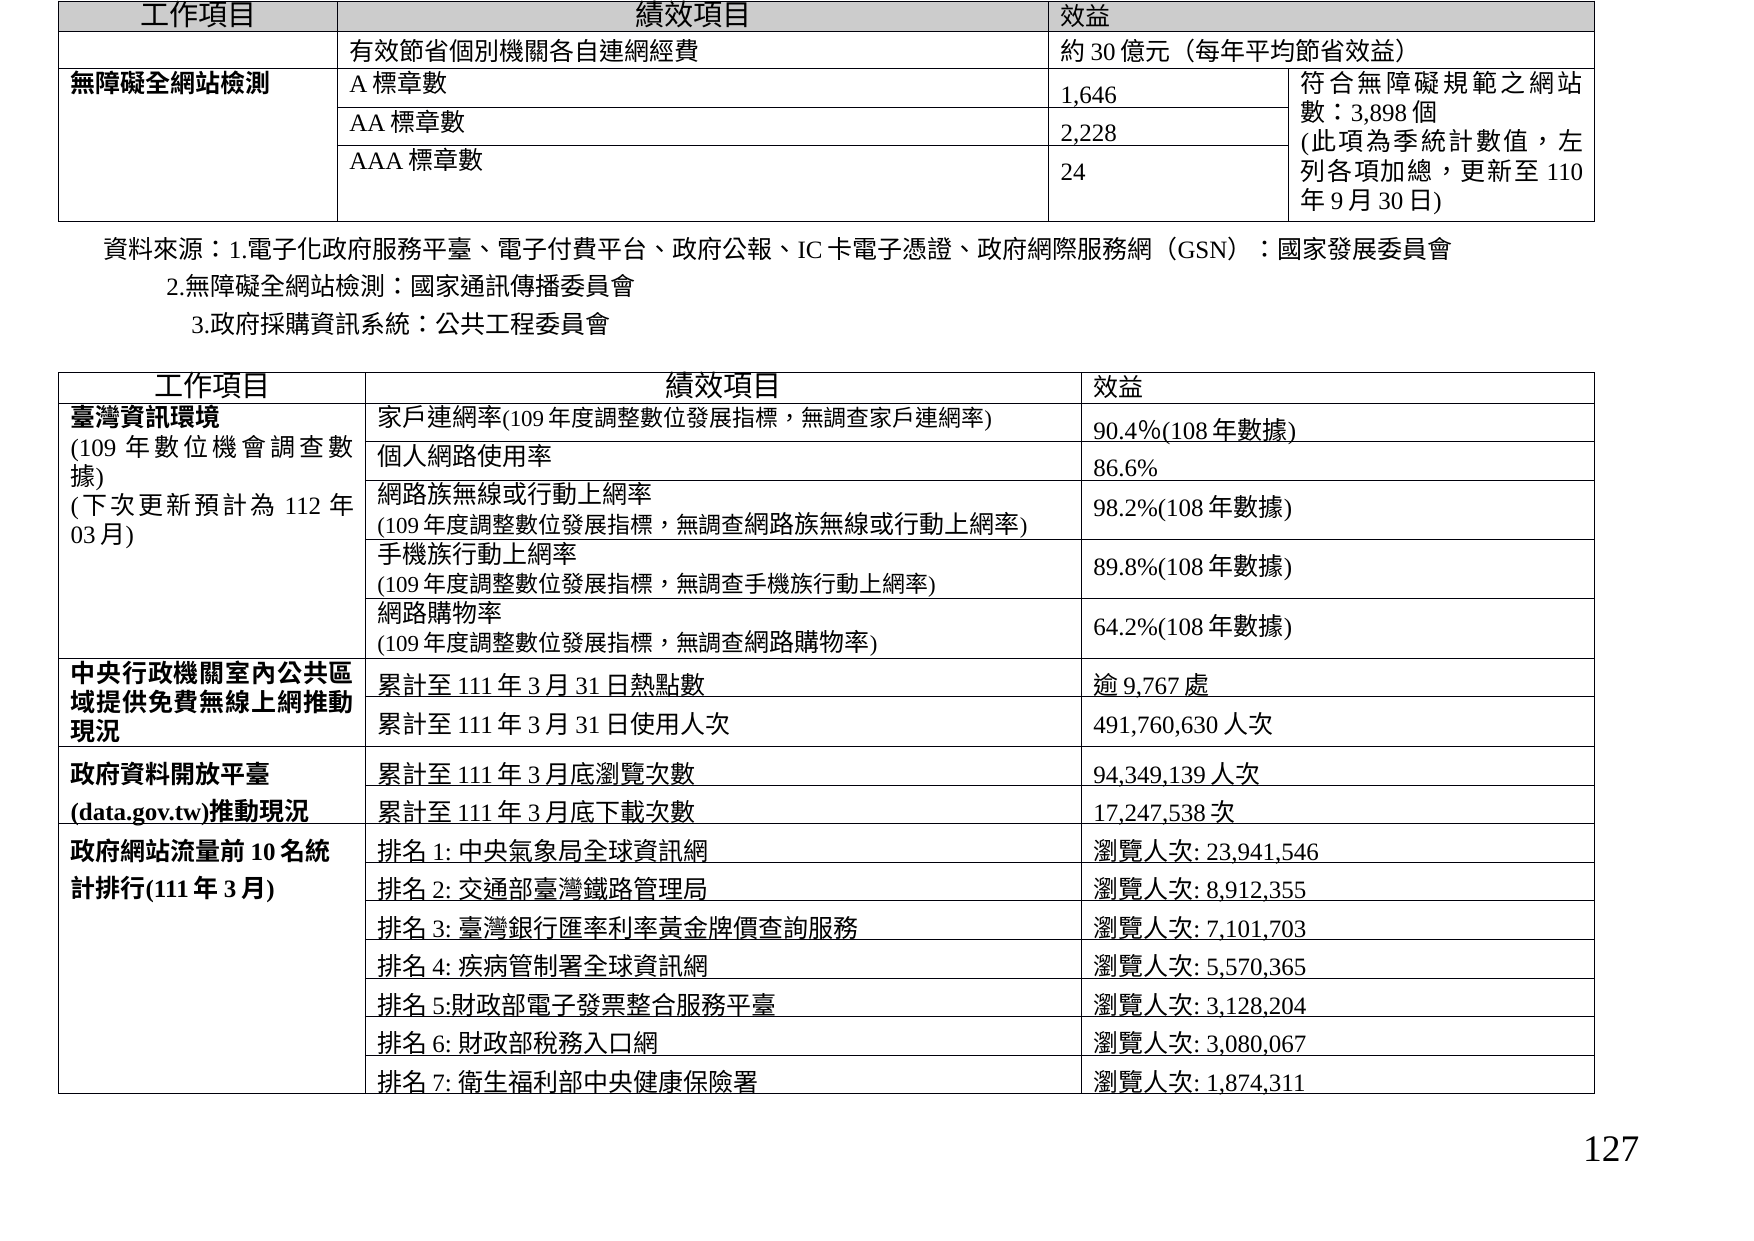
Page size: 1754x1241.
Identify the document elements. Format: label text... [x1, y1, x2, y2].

table_header 效益 [1082, 373, 1594, 402]
table_cell 24 [1049, 146, 1288, 221]
table_cell 1,646 [1049, 69, 1288, 107]
table_header 工作項目 [59, 373, 365, 402]
table_cell 無障礙全網站檢測 [59, 69, 337, 221]
table_cell 累計至111年3月31日熱點數 [366, 659, 1081, 696]
table_cell 瀏覽人次: 8,912,355 [1082, 863, 1594, 900]
table_cell 累計至111年3月底下載次數 [366, 786, 1081, 823]
table_cell 排名5:財政部電子發票整合服務平臺 [366, 979, 1081, 1016]
table_cell 94,349,139人次 [1082, 747, 1594, 785]
table_cell 逾9,767處 [1082, 659, 1594, 696]
table_header 績效項目 [338, 2, 1048, 31]
table_cell AAA標章數 [338, 146, 1048, 221]
text 3.政府採購資訊系統：公共工程委員會 [103, 297, 1639, 335]
table_cell 家戶連網率(109年度調整數位發展指標，無調查家戶連網率) [366, 404, 1081, 441]
table_cell 約30億元（每年平均節省效益） [1049, 32, 1594, 68]
table_cell 排名3: 臺灣銀行匯率利率黃金牌價查詢服務 [366, 901, 1081, 939]
text 資料來源：1.電子化政府服務平臺、電子付費平台、政府公報、IC卡電子憑證、政府網際服務網（GSN）：國家發展委員會 [103, 222, 1639, 260]
table_cell 排名6: 財政部稅務入口網 [366, 1017, 1081, 1054]
table_cell 累計至111年3月底瀏覽次數 [366, 747, 1081, 785]
table_cell 排名4: 疾病管制署全球資訊網 [366, 940, 1081, 977]
table_cell AA標章數 [338, 108, 1048, 145]
table_header 績效項目 [366, 373, 1081, 402]
table_cell 86.6% [1082, 442, 1594, 479]
table_cell [59, 32, 337, 68]
table_cell 排名7: 衛生福利部中央健康保險署 [366, 1056, 1081, 1093]
table_cell 瀏覽人次: 1,874,311 [1082, 1056, 1594, 1093]
text 2.無障礙全網站檢測：國家通訊傳播委員會 [103, 260, 1639, 297]
table_cell 491,760,630人次 [1082, 697, 1594, 746]
table_cell 90.4％(108年數據) [1082, 404, 1594, 441]
table_cell 17,247,538次 [1082, 786, 1594, 823]
table_cell 網路族無線或行動上網率 (109年度調整數位發展指標，無調查網路族無線或行動上網率) [366, 481, 1081, 539]
table_cell 瀏覽人次: 3,128,204 [1082, 979, 1594, 1016]
table_cell 98.2%(108年數據) [1082, 481, 1594, 539]
table_cell 瀏覽人次: 3,080,067 [1082, 1017, 1594, 1054]
table_cell 2,228 [1049, 108, 1288, 145]
table_cell 瀏覽人次: 5,570,365 [1082, 940, 1594, 977]
table_cell 符合無障礙規範之網站數：3,898個 (此項為季統計數值，左列各項加總，更新至110年9月30日) [1289, 69, 1594, 221]
table_cell A標章數 [338, 69, 1048, 107]
table_cell 排名2: 交通部臺灣鐵路管理局 [366, 863, 1081, 900]
table_cell 中央行政機關室內公共區域提供免費無線上網推動現況 [59, 659, 365, 746]
table_cell 手機族行動上網率 (109年度調整數位發展指標，無調查手機族行動上網率) [366, 540, 1081, 598]
table_cell 排名1: 中央氣象局全球資訊網 [366, 824, 1081, 862]
table_cell 瀏覽人次: 23,941,546 [1082, 824, 1594, 862]
table_cell 64.2%(108年數據) [1082, 599, 1594, 658]
table_header 效益 [1049, 2, 1594, 31]
table_cell 89.8%(108年數據) [1082, 540, 1594, 598]
table_cell 政府資料開放平臺(data.gov.tw)推動現況 [59, 747, 365, 823]
table_cell 網路購物率 (109年度調整數位發展指標，無調查網路購物率) [366, 599, 1081, 658]
table_cell 瀏覽人次: 7,101,703 [1082, 901, 1594, 939]
table_cell 個人網路使用率 [366, 442, 1081, 479]
table_cell 政府網站流量前10名統計排行(111年3月) [59, 824, 365, 1093]
table_header 工作項目 [59, 2, 337, 31]
table_cell 臺灣資訊環境 (109年數位機會調查數據) (下次更新預計為112年03月) [59, 404, 365, 658]
table_cell 有效節省個別機關各自連網經費 [338, 32, 1048, 68]
table_cell 累計至111年3月31日使用人次 [366, 697, 1081, 746]
